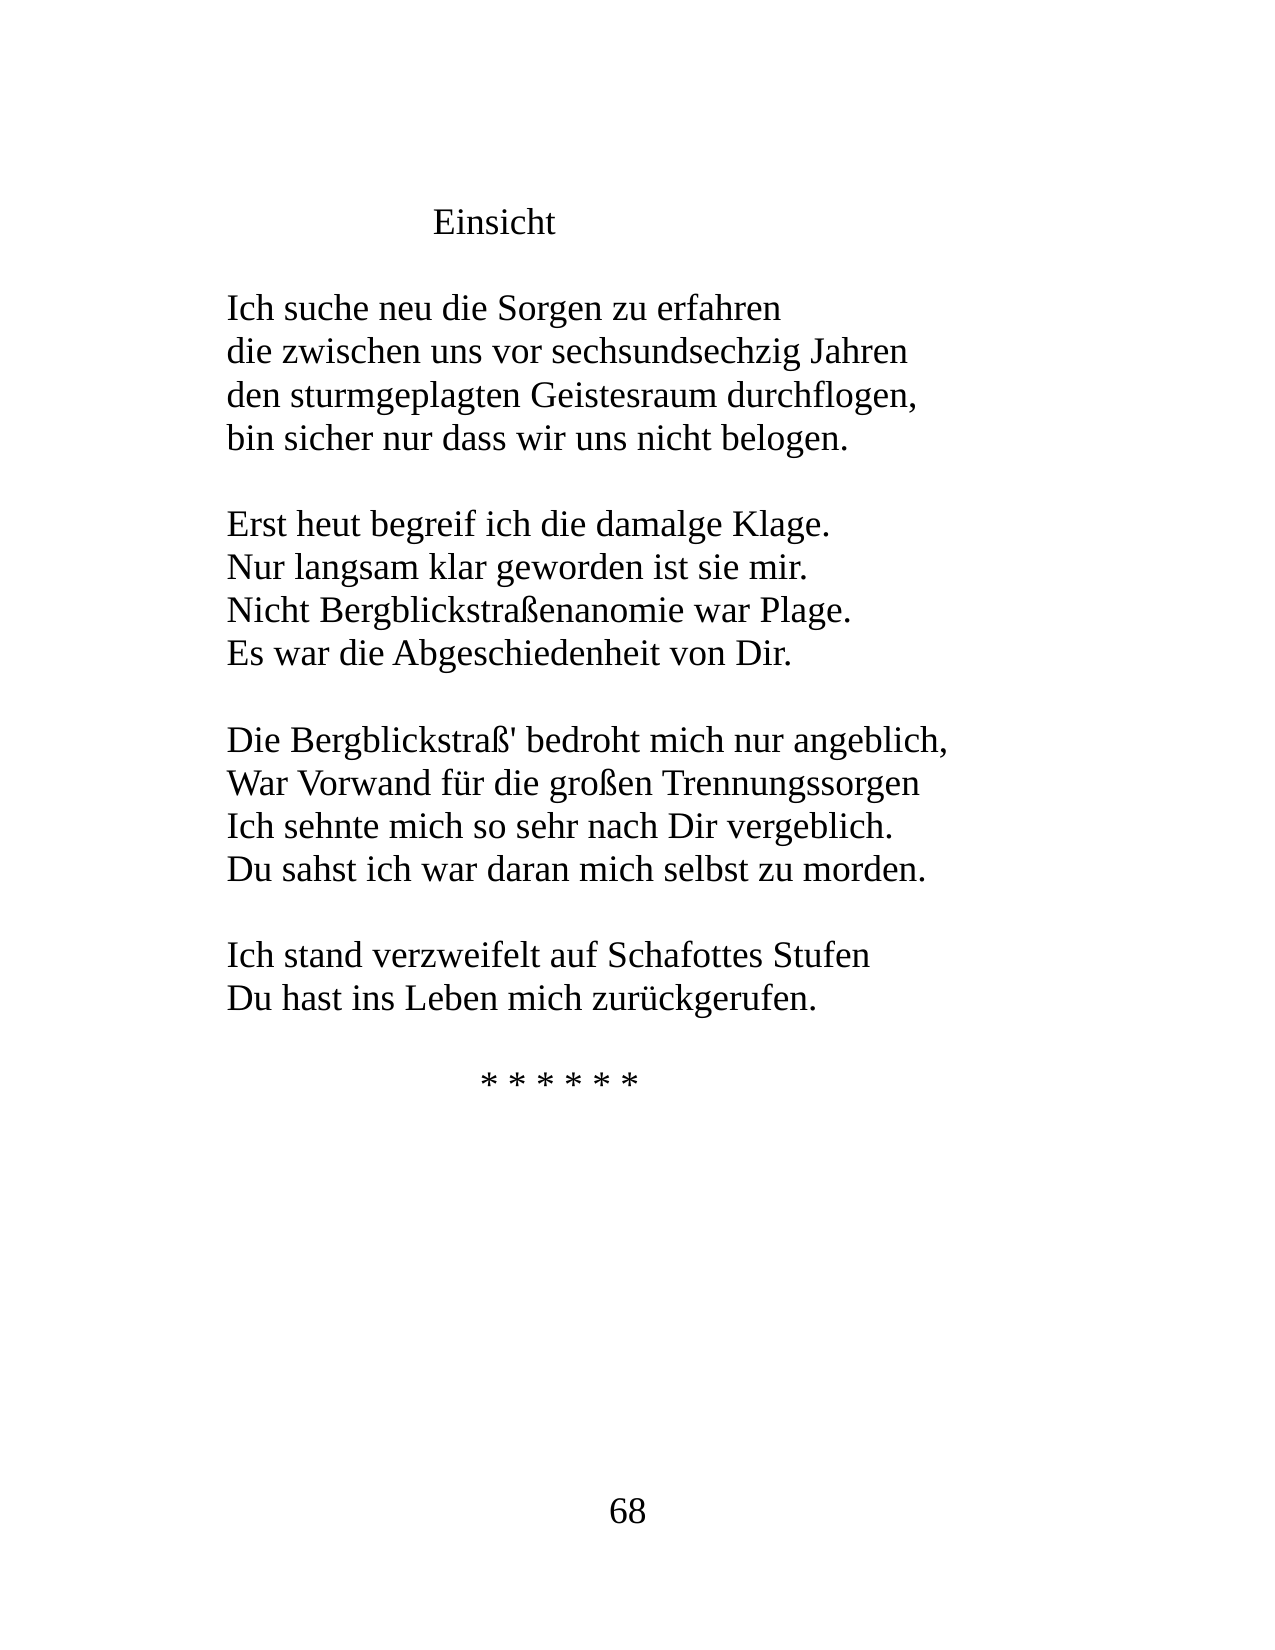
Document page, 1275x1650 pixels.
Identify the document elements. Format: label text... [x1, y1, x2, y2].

text Es war die Abgeschiedenheit von Dir. [226, 631, 1157, 674]
text Erst heut begreif ich die damalge Klage. [226, 501, 1157, 544]
text Nur langsam klar geworden ist sie mir. [226, 544, 1157, 588]
text die zwischen uns vor sechsundsechzig Jahren [226, 329, 1157, 372]
text * * * * * * [226, 1062, 1157, 1105]
text Du hast ins Leben mich zurückgerufen. [226, 976, 1157, 1019]
text den sturmgeplagten Geistesraum durchflogen, [226, 372, 1157, 415]
text Nicht Bergblickstraßenanomie war Plage. [226, 588, 1157, 631]
text Ich suche neu die Sorgen zu erfahren [226, 286, 1157, 329]
text Ich sehnte mich so sehr nach Dir vergeblich. [226, 803, 1157, 846]
text bin sicher nur dass wir uns nicht belogen. [226, 415, 1157, 458]
text War Vorwand für die großen Trennungssorgen [226, 760, 1157, 803]
text Die Bergblickstraß' bedroht mich nur angeblich, [226, 717, 1157, 760]
text Einsicht [226, 199, 1157, 243]
text Du sahst ich war daran mich selbst zu morden. [226, 846, 1157, 889]
text Ich stand verzweifelt auf Schafottes Stufen [226, 933, 1157, 976]
